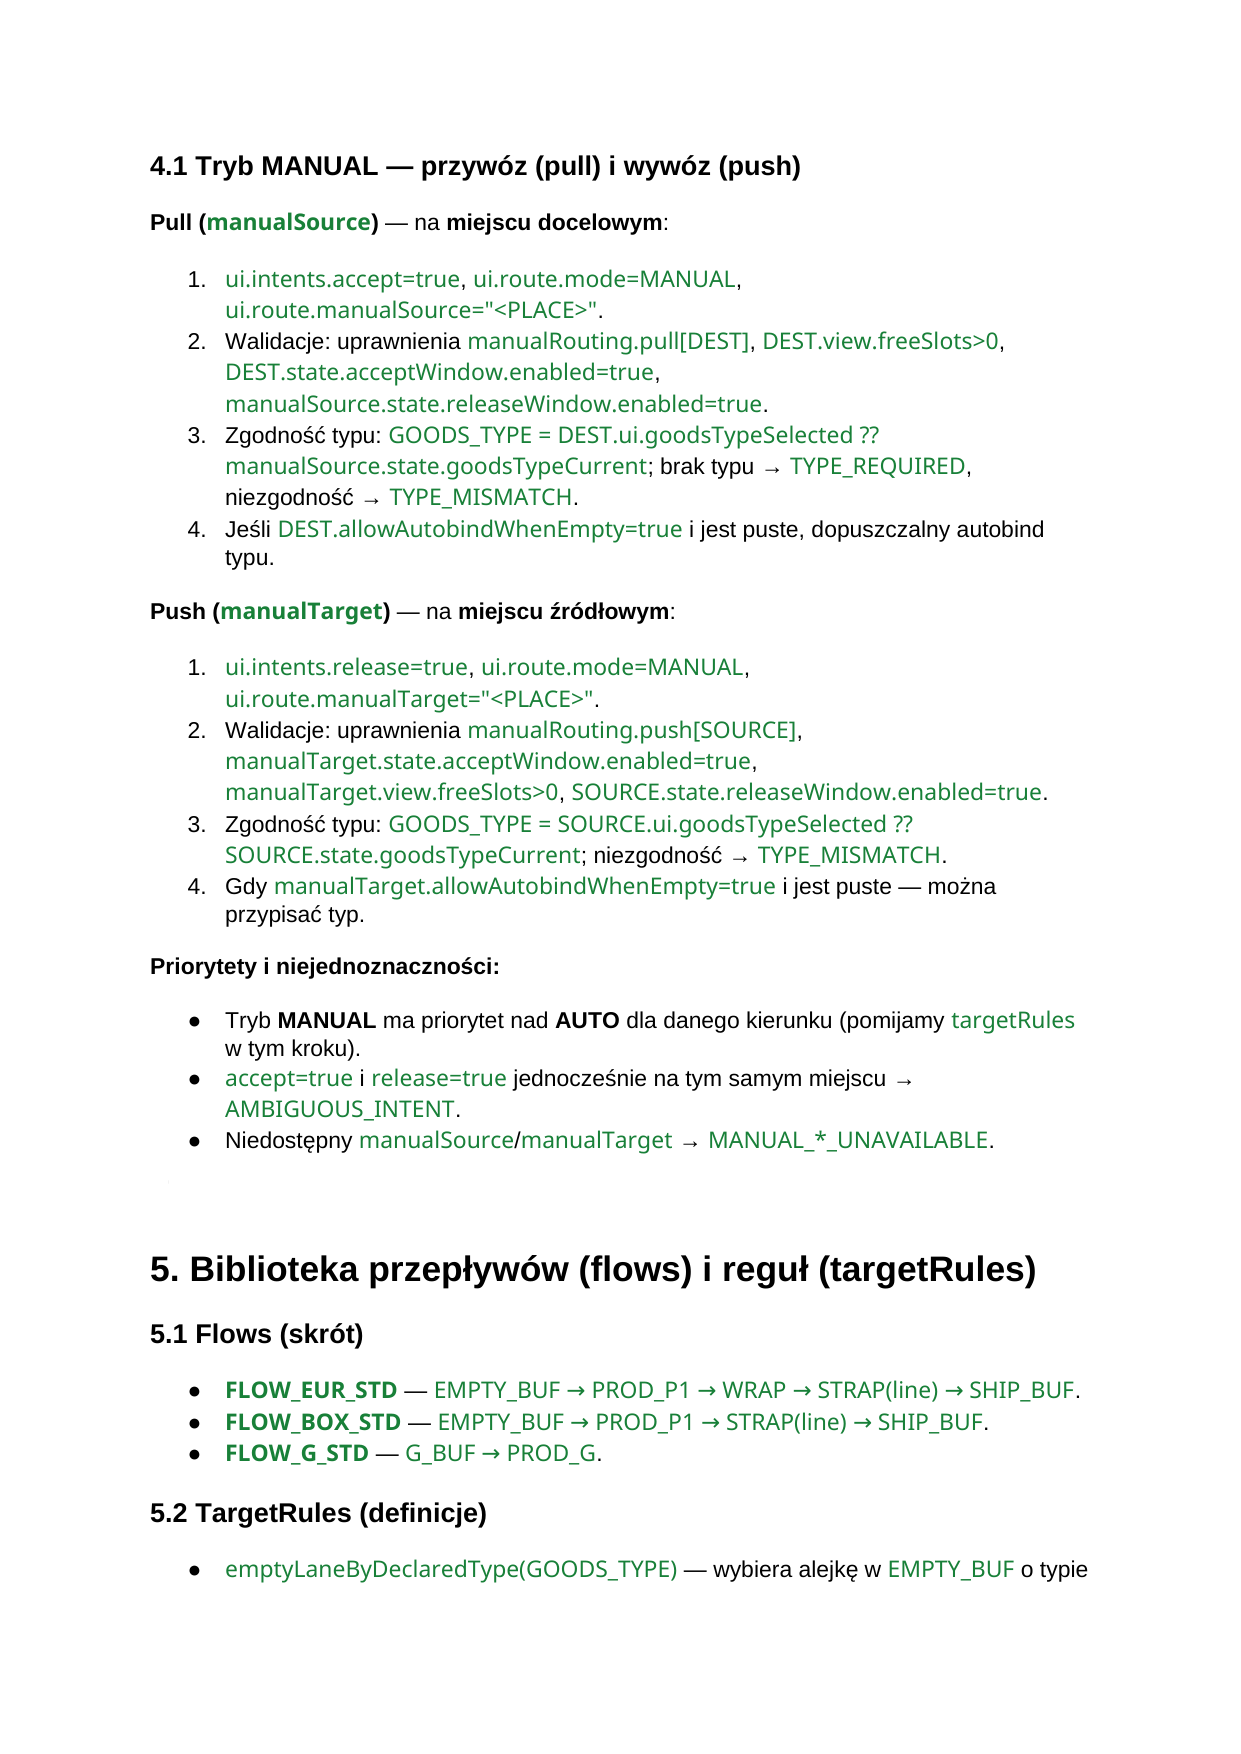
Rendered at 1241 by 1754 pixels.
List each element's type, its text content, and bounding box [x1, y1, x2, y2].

list ui.intents.accept=true, ui.route.mode=MANUAL, ui.route.manualSource="<PLACE>". [187, 262, 1090, 325]
list Walidacje: uprawnienia manualRouting.push[SOURCE], manualTarget.state.acceptWindow.enabled=true, manualTarget.view.freeSlots>0, SOURCE.state.releaseWindow.enabled=true. [187, 714, 1090, 808]
list accept=true i release=true jednocześnie na tym samym miejscu → AMBIGUOUS_INTENT. [187, 1062, 1090, 1124]
text Push (manualTarget) — na miejscu źródłowym: [150, 595, 1090, 626]
subtitle 5.2 TargetRules (definicje) [150, 1497, 1090, 1528]
list emptyLaneByDeclaredType(GOODS_TYPE) — wybiera alejkę w EMPTY_BUF o typie [187, 1553, 1090, 1585]
list FLOW_BOX_STD — EMPTY_BUF → PROD_P1 → STRAP(line) → SHIP_BUF. [187, 1406, 1090, 1437]
list Niedostępny manualSource/manualTarget → MANUAL_*_UNAVAILABLE. [187, 1124, 1090, 1155]
list Zgodność typu: GOODS_TYPE = SOURCE.ui.goodsTypeSelected ?? SOURCE.state.goodsTypeCurrent; niezgodność → TYPE_MISMATCH. [187, 808, 1090, 870]
text Priorytety i niejednoznaczności: [150, 953, 1090, 979]
list Zgodność typu: GOODS_TYPE = DEST.ui.goodsTypeSelected ?? manualSource.state.goodsTypeCurrent; brak typu → TYPE_REQUIRED, niezgodność → TYPE_MISMATCH. [187, 419, 1090, 512]
subtitle 5. Biblioteka przepływów (flows) i reguł (targetRules) [150, 1248, 1090, 1289]
subtitle 5.1 Flows (skrót) [150, 1318, 1090, 1349]
list FLOW_G_STD — G_BUF → PROD_G. [187, 1437, 1090, 1468]
list Walidacje: uprawnienia manualRouting.pull[DEST], DEST.view.freeSlots>0, DEST.state.acceptWindow.enabled=true, manualSource.state.releaseWindow.enabled=true. [187, 325, 1090, 419]
list Jeśli DEST.allowAutobindWhenEmpty=true i jest puste, dopuszczalny autobind typu. [187, 512, 1090, 570]
list FLOW_EUR_STD — EMPTY_BUF → PROD_P1 → WRAP → STRAP(line) → SHIP_BUF. [187, 1374, 1090, 1406]
list Tryb MANUAL ma priorytet nad AUTO dla danego kierunku (pomijamy targetRules w tym kroku). [187, 1004, 1090, 1062]
subtitle 4.1 Tryb MANUAL — przywóz (pull) i wywóz (push) [150, 150, 1090, 181]
list ui.intents.release=true, ui.route.mode=MANUAL, ui.route.manualTarget="<PLACE>". [187, 651, 1090, 714]
list Gdy manualTarget.allowAutobindWhenEmpty=true i jest puste — można przypisać typ. [187, 870, 1090, 928]
text Pull (manualSource) — na miejscu docelowym: [150, 206, 1090, 237]
